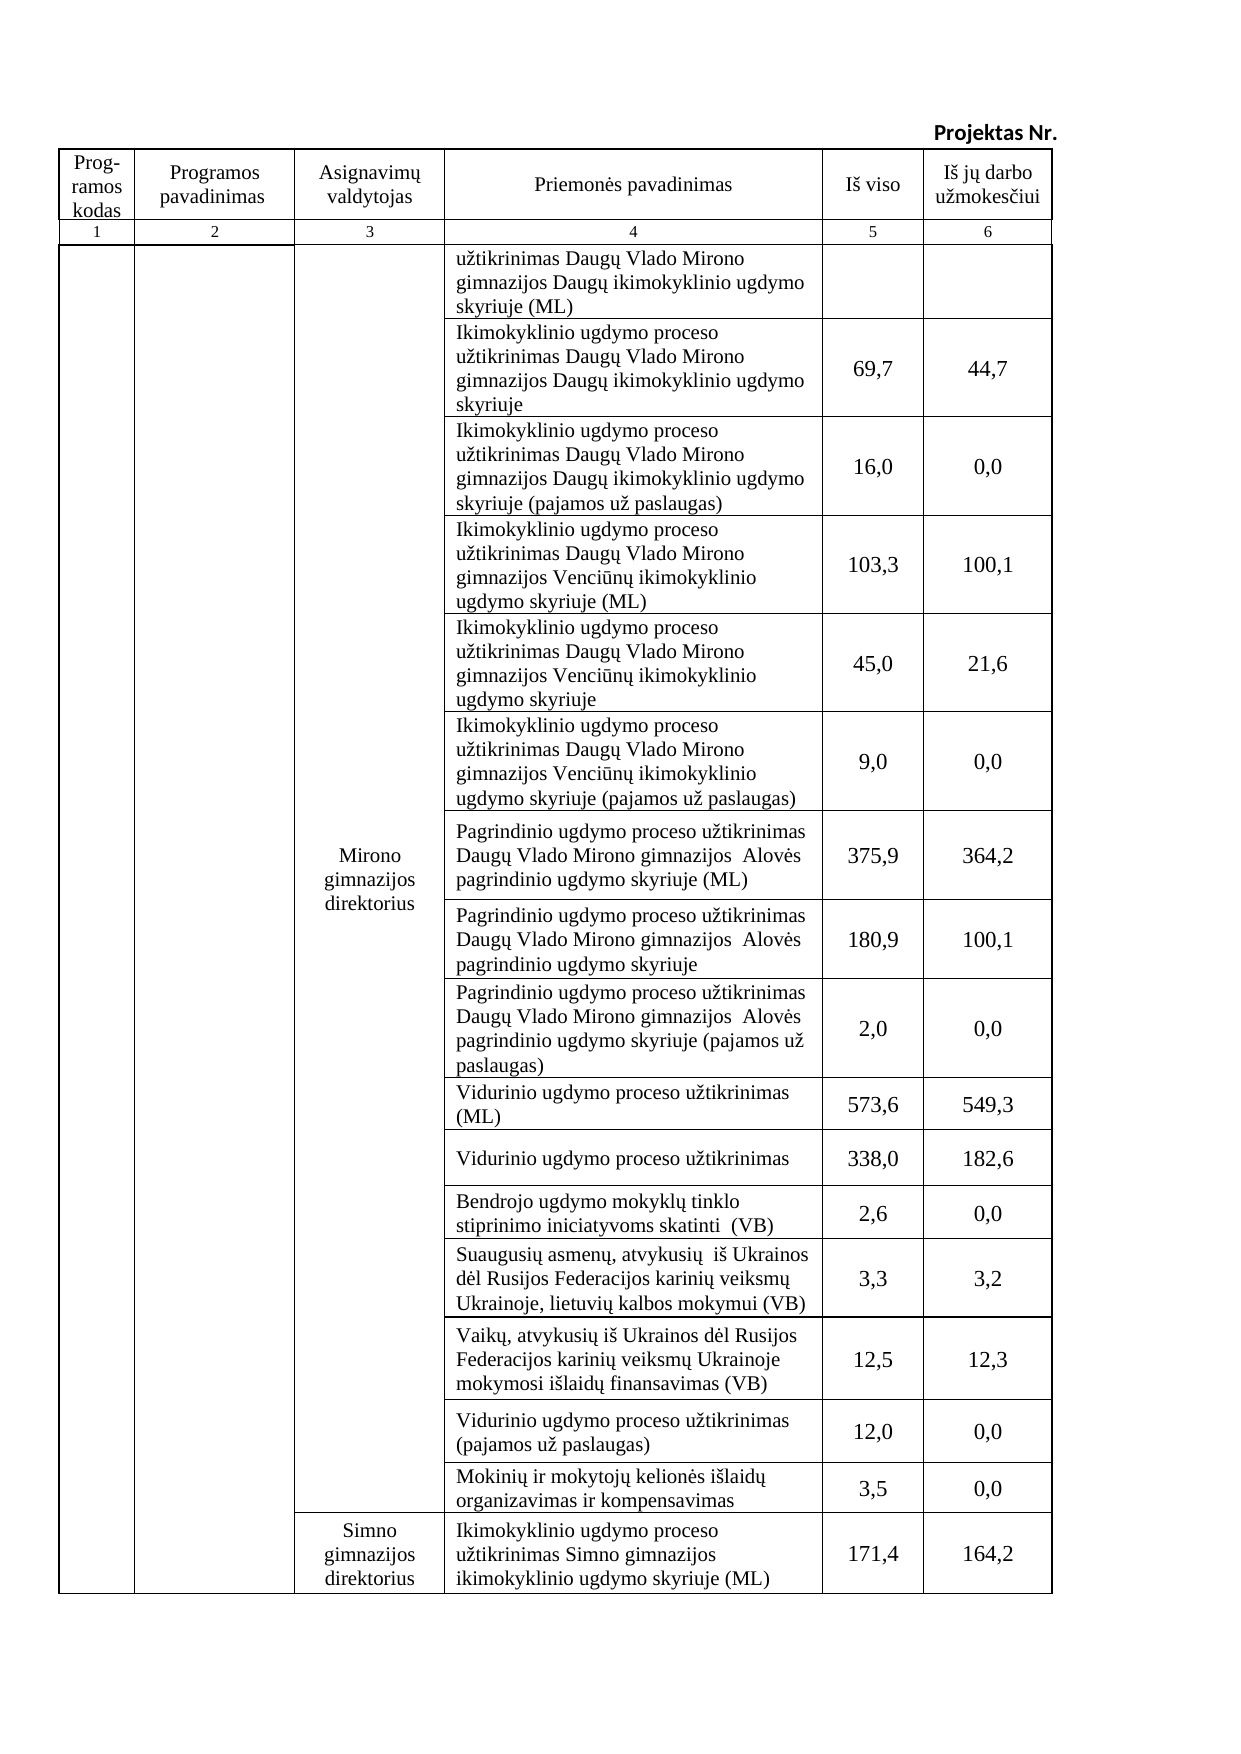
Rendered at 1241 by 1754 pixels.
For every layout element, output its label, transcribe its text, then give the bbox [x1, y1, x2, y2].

table_cell Bendrojo ugdymo mokyklų tinklo stiprinimo iniciatyvoms skatinti (VB) [445, 1186, 822, 1238]
table_cell 3 [295, 220, 444, 243]
table_cell Ikimokyklinio ugdymo proceso užtikrinimas Daugų Vlado Mirono gimnazijos Venciūnų ikimokyklinio ugdymo skyriuje (pajamos už paslaugas) [445, 712, 822, 809]
table_cell [1053, 244, 1075, 318]
table_cell 0,0 [924, 417, 1051, 514]
table_cell [1053, 515, 1075, 613]
table_cell 549,3 [924, 1078, 1051, 1129]
table_cell 12,3 [924, 1318, 1051, 1399]
table_cell Vidurinio ugdymo proceso užtikrinimas [445, 1130, 822, 1185]
table_cell Vaikų, atvykusių iš Ukrainos dėl Rusijos Federacijos karinių veiksmų Ukrainoje mokymosi išlaidų finansavimas (VB) [445, 1318, 822, 1399]
table_cell 164,2 [924, 1513, 1051, 1593]
table_cell [1053, 899, 1075, 978]
table_cell 9,0 [823, 712, 923, 809]
table_cell [1053, 318, 1075, 416]
table_cell [1053, 1129, 1075, 1185]
table_cell Vidurinio ugdymo proceso užtikrinimas (ML) [445, 1078, 822, 1129]
table_cell [1053, 1238, 1075, 1316]
table_cell Suaugusių asmenų, atvykusių iš Ukrainos dėl Rusijos Federacijos karinių veiksmų Ukrainoje, lietuvių kalbos mokymui (VB) [445, 1239, 822, 1316]
table_cell [1053, 1462, 1075, 1512]
table_cell 3,2 [924, 1239, 1051, 1316]
table_header Prog-ramos kodas [60, 150, 134, 218]
table_cell 1 [60, 220, 134, 243]
table_cell [1053, 978, 1075, 1077]
table_header Priemonės pavadinimas [445, 150, 822, 218]
table_cell [135, 246, 294, 1593]
table_cell 573,6 [823, 1078, 923, 1129]
table_cell 100,1 [924, 900, 1051, 978]
table_cell 180,9 [823, 900, 923, 978]
table_cell Mirono gimnazijos direktorius [295, 245, 444, 1512]
table_cell [1053, 1077, 1075, 1129]
table_cell 0,0 [924, 1400, 1051, 1462]
table_cell Pagrindinio ugdymo proceso užtikrinimas Daugų Vlado Mirono gimnazijos Alovės pagrindinio ugdymo skyriuje [445, 900, 822, 978]
table_header [1053, 148, 1075, 192]
table_cell 0,0 [924, 1463, 1051, 1512]
table_cell Ikimokyklinio ugdymo proceso užtikrinimas Daugų Vlado Mirono gimnazijos Venciūnų ikimokyklinio ugdymo skyriuje [445, 614, 822, 711]
table_cell 182,6 [924, 1130, 1051, 1185]
table_cell [1053, 810, 1075, 898]
table_cell [1053, 192, 1075, 218]
table_cell [1052, 219, 1075, 243]
table_cell 100,1 [924, 516, 1051, 613]
table_cell 171,4 [823, 1513, 923, 1593]
table_cell 2,6 [823, 1186, 923, 1238]
table_cell 44,7 [924, 319, 1051, 416]
table_cell 364,2 [924, 811, 1051, 898]
table_cell 0,0 [924, 712, 1051, 809]
table_cell 4 [445, 220, 822, 243]
table_cell 12,0 [823, 1400, 923, 1462]
table_cell 2 [135, 220, 294, 243]
table_cell 2,0 [823, 979, 923, 1077]
table_cell Ikimokyklinio ugdymo proceso užtikrinimas Daugų Vlado Mirono gimnazijos Venciūnų ikimokyklinio ugdymo skyriuje (ML) [445, 516, 822, 613]
table_header Asignavimų valdytojas [295, 150, 444, 218]
table_cell [1053, 1399, 1075, 1462]
table_cell [1053, 1185, 1075, 1238]
table_cell 338,0 [823, 1130, 923, 1185]
table_cell 0,0 [924, 1186, 1051, 1238]
table_cell [823, 245, 923, 318]
table_header Iš viso [823, 150, 923, 218]
table_cell 6 [924, 220, 1051, 243]
table_cell Ikimokyklinio ugdymo proceso užtikrinimas Daugų Vlado Mirono gimnazijos Daugų ikimokyklinio ugdymo skyriuje (pajamos už paslaugas) [445, 417, 822, 514]
table_cell Ikimokyklinio ugdymo proceso užtikrinimas Daugų Vlado Mirono gimnazijos Daugų ikimokyklinio ugdymo skyriuje [445, 319, 822, 416]
table_cell 3,5 [823, 1463, 923, 1512]
table_cell 16,0 [823, 417, 923, 514]
table_cell [924, 245, 1051, 318]
table_cell [1053, 1316, 1075, 1399]
table_cell 375,9 [823, 811, 923, 898]
table_cell Vidurinio ugdymo proceso užtikrinimas (pajamos už paslaugas) [445, 1400, 822, 1462]
table_cell 103,3 [823, 516, 923, 613]
table_header Programos pavadinimas [135, 150, 294, 218]
table_cell [1053, 416, 1075, 514]
table_cell 45,0 [823, 614, 923, 711]
table_cell Pagrindinio ugdymo proceso užtikrinimas Daugų Vlado Mirono gimnazijos Alovės pagrindinio ugdymo skyriuje (pajamos už paslaugas) [445, 979, 822, 1077]
table_cell [1053, 613, 1075, 711]
table_cell 69,7 [823, 319, 923, 416]
table_cell Pagrindinio ugdymo proceso užtikrinimas Daugų Vlado Mirono gimnazijos Alovės pagrindinio ugdymo skyriuje (ML) [445, 811, 822, 898]
table_cell 5 [823, 220, 923, 243]
table_cell [1053, 1512, 1075, 1593]
table_header Iš jų darbo užmokesčiui [924, 150, 1051, 218]
table_cell 12,5 [823, 1318, 923, 1399]
table_cell užtikrinimas Daugų Vlado Mirono gimnazijos Daugų ikimokyklinio ugdymo skyriuje (ML) [445, 245, 822, 318]
table_cell Ikimokyklinio ugdymo proceso užtikrinimas Simno gimnazijos ikimokyklinio ugdymo skyriuje (ML) [445, 1513, 822, 1593]
table_cell [60, 246, 134, 1593]
table_cell [1053, 711, 1075, 809]
table_cell Mokinių ir mokytojų kelionės išlaidų organizavimas ir kompensavimas [445, 1463, 822, 1512]
table_cell Simno gimnazijos direktorius [295, 1513, 444, 1593]
table_cell 21,6 [924, 614, 1051, 711]
table_cell 3,3 [823, 1239, 923, 1316]
table_cell 0,0 [924, 979, 1051, 1077]
